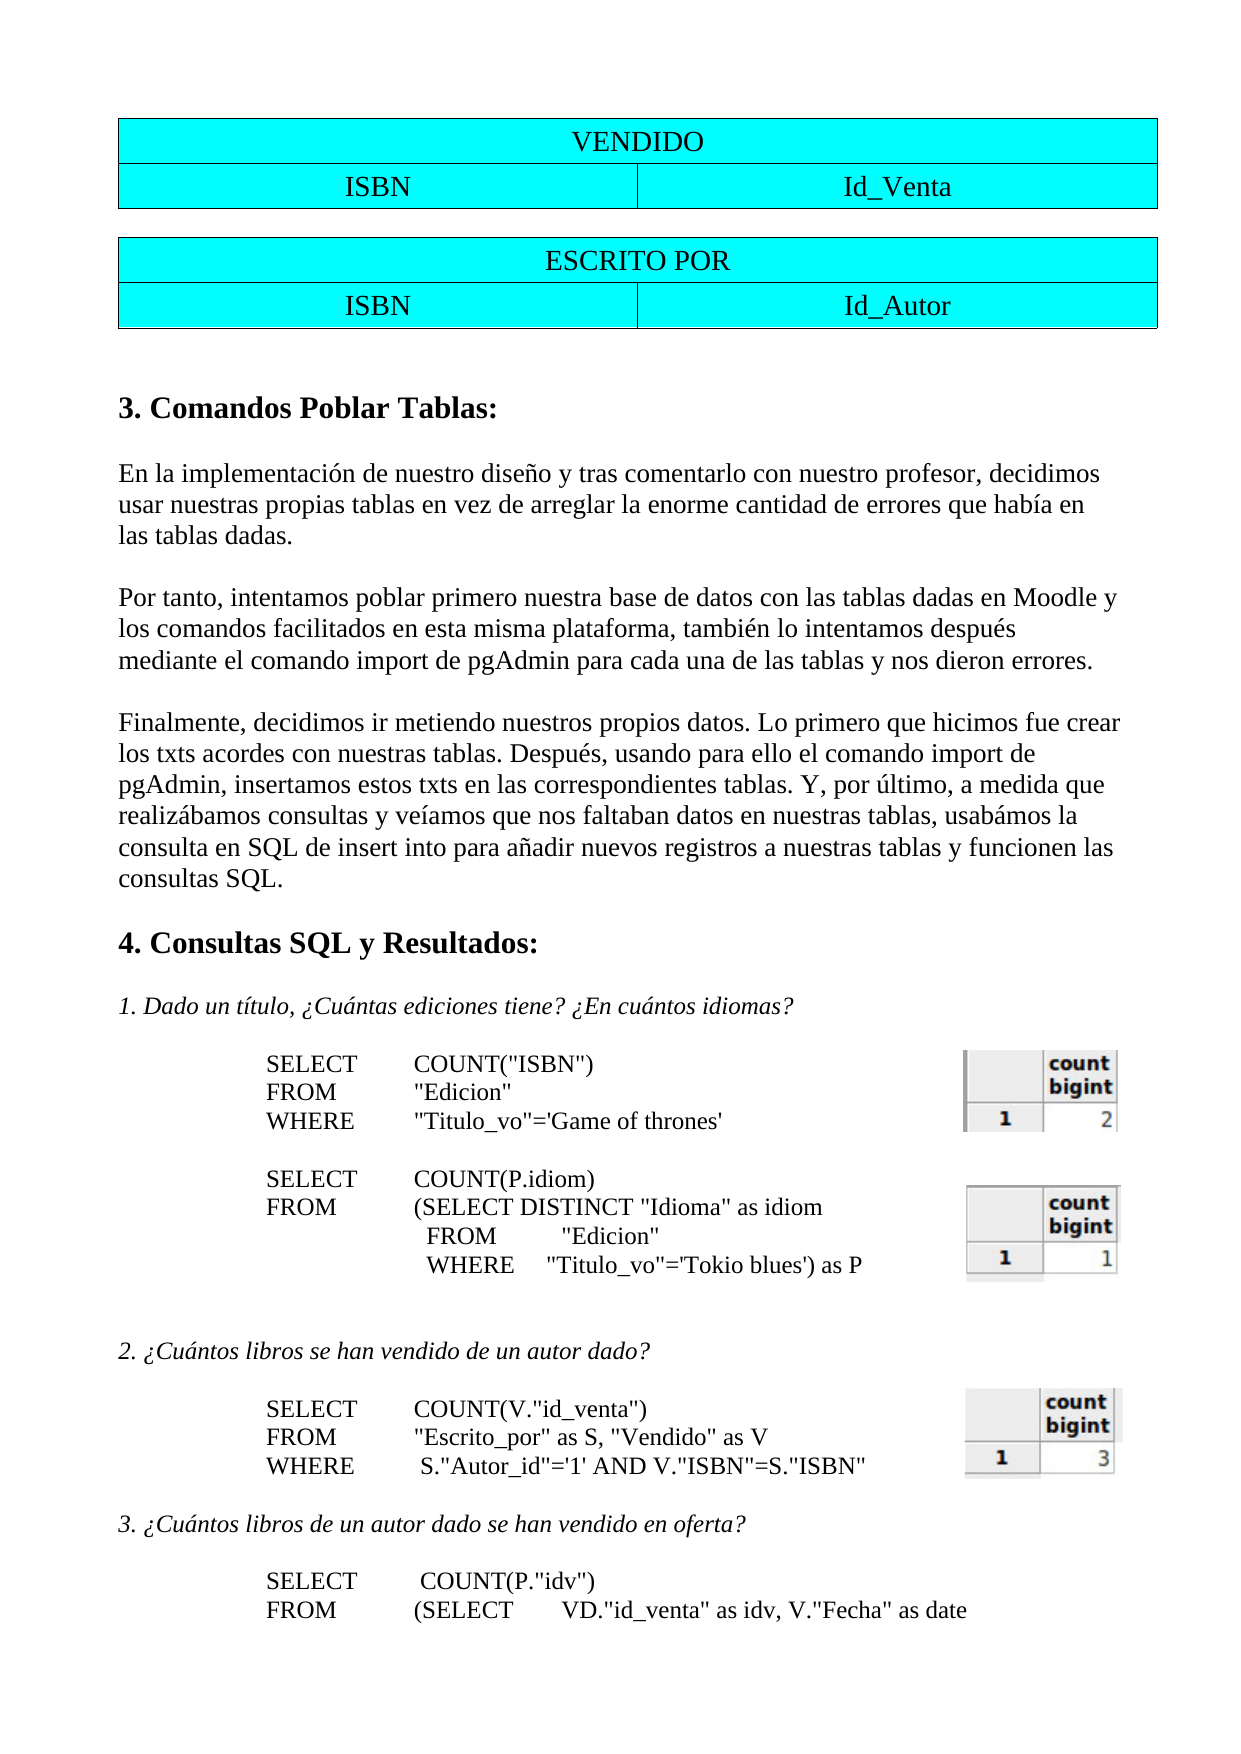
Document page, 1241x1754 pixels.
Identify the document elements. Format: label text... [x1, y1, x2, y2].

table_cell Id_Venta [638, 164, 1157, 208]
text 1. Dado un título, ¿Cuántas ediciones tiene? ¿En cuántos idiomas? [118, 991, 1122, 1020]
table_cell ISBN [119, 164, 637, 208]
text WHERE "Titulo_vo"='Tokio blues') as P [118, 1250, 966, 1279]
table_cell Id_Autor [638, 283, 1157, 327]
text 4. Consultas SQL y Resultados: [118, 924, 1122, 960]
picture [964, 1388, 1123, 1479]
text 3. Comandos Poblar Tablas: [118, 390, 1122, 426]
text 2. ¿Cuántos libros se han vendido de un autor dado? [118, 1336, 1122, 1365]
text SELECT COUNT(V."id_venta") [118, 1394, 964, 1422]
text WHERE S."Autor_id"='1' AND V."ISBN"=S."ISBN" [118, 1451, 1122, 1480]
table_header ESCRITO POR [119, 238, 1157, 282]
table_cell ISBN [119, 283, 637, 327]
text SELECT COUNT(P."idv") [118, 1566, 1122, 1595]
text FROM "Edicion" [118, 1221, 966, 1250]
text Por tanto, intentamos poblar primero nuestra base de datos con las tablas dadas en Moodle y los comandos facilitados en esta misma plataforma, también lo intentamos después mediante el comando import de pgAdmin para cada una de las tablas y nos dieron errores. [118, 581, 1122, 675]
text Finalmente, decidimos ir metiendo nuestros propios datos. Lo primero que hicimos fue crear los txts acordes con nuestras tablas. Después, usando para ello el comando import de pgAdmin, insertamos estos txts en las correspondientes tablas. Y, por último, a medida que realizábamos consultas y veíamos que nos faltaban datos en nuestras tablas, usabámos la consulta en SQL de insert into para añadir nuevos registros a nuestras tablas y funcionen las consultas SQL. [118, 706, 1122, 893]
text SELECT COUNT(P.idiom) [118, 1164, 1122, 1192]
text En la implementación de nuestro diseño y tras comentarlo con nuestro profesor, decidimos usar nuestras propias tablas en vez de arreglar la enorme cantidad de errores que había en las tablas dadas. [118, 457, 1122, 550]
text FROM "Edicion" [118, 1077, 963, 1106]
text WHERE "Titulo_vo"='Game of thrones' [118, 1106, 1122, 1135]
picture [963, 1050, 1118, 1132]
table_header VENDIDO [119, 119, 1157, 163]
text FROM "Escrito_por" as S, "Vendido" as V [118, 1422, 964, 1451]
text FROM (SELECT VD."id_venta" as idv, V."Fecha" as date [118, 1595, 1122, 1624]
text SELECT COUNT("ISBN") [118, 1049, 1122, 1077]
text 3. ¿Cuántos libros de un autor dado se han vendido en oferta? [118, 1509, 1122, 1537]
text FROM (SELECT DISTINCT "Idioma" as idiom [118, 1192, 966, 1221]
picture [966, 1185, 1121, 1282]
